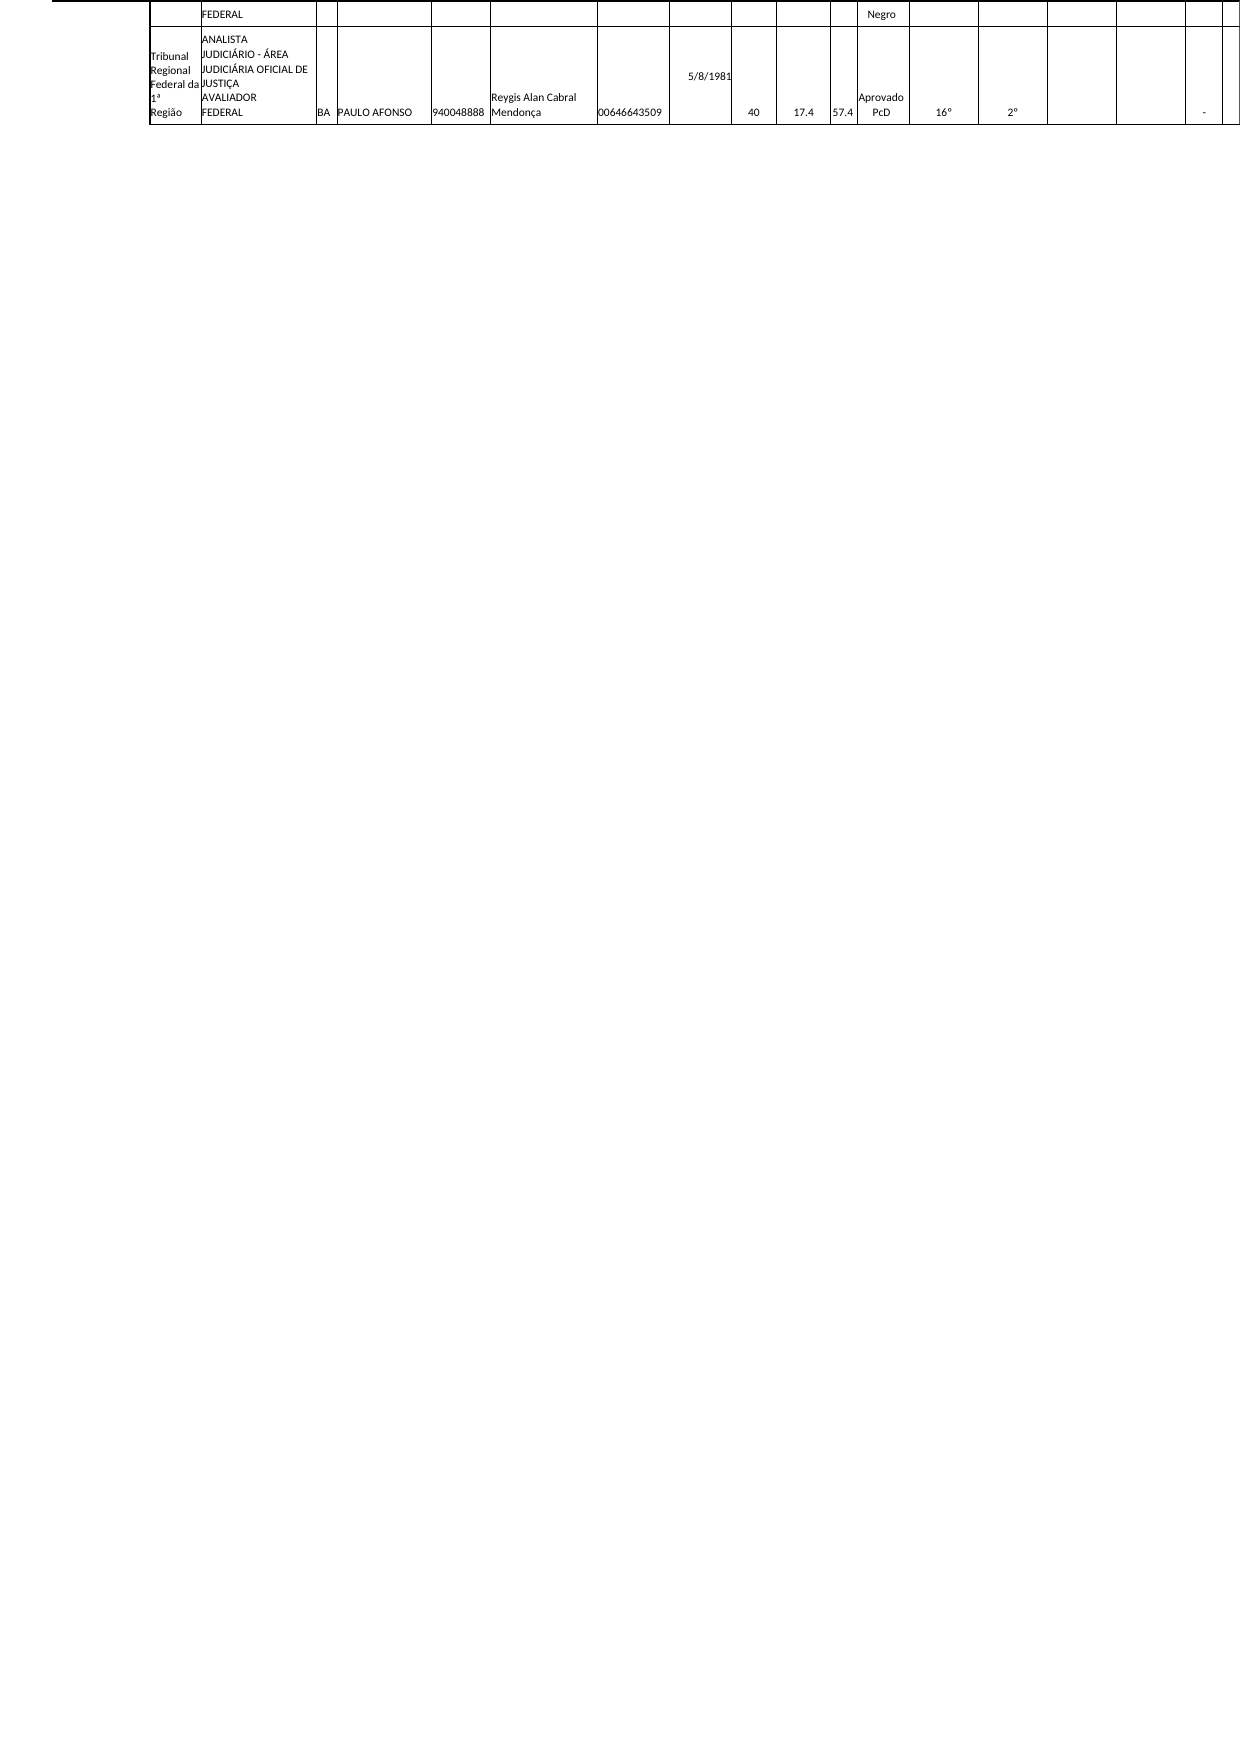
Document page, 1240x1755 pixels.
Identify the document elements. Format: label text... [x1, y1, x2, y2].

table_cell Reygis Alan Cabral Mendonça [491, 27, 597, 124]
table_cell 940048888 [432, 27, 490, 124]
table_cell [1048, 2, 1116, 26]
table_cell [910, 2, 978, 26]
table_cell [432, 2, 490, 26]
table_cell 17.4 [777, 27, 830, 124]
table_cell [1117, 2, 1185, 26]
table_cell Tribunal Regional Federal da 1ª Região [151, 27, 201, 124]
table_cell [732, 2, 776, 26]
table_cell 00646643509 [598, 27, 669, 124]
table_cell [338, 2, 431, 26]
table_cell PAULO AFONSO [338, 27, 431, 124]
table_cell ANALISTA JUDICIÁRIO - ÁREA JUDICIÁRIA OFICIAL DE JUSTIÇA AVALIADOR FEDERAL [202, 27, 316, 124]
table_cell [317, 2, 337, 26]
table_cell Negro [858, 2, 909, 26]
table_cell Aprovado PcD [858, 27, 909, 124]
table_cell [1117, 27, 1185, 124]
table_cell 40 [732, 27, 776, 124]
table_cell FEDERAL [202, 2, 316, 26]
table_cell 5/8/1981 [670, 27, 731, 124]
table_cell [670, 2, 731, 26]
table_cell [979, 2, 1047, 26]
table_cell [831, 2, 857, 26]
table_cell 2º [979, 27, 1047, 124]
table_cell [1048, 27, 1116, 124]
table_cell [491, 2, 597, 26]
table_cell S [1223, 27, 1239, 124]
table_cell 16º [910, 27, 978, 124]
table_cell [151, 2, 201, 26]
table_cell S [1223, 2, 1239, 26]
table_cell - [1186, 27, 1222, 124]
table_cell 57.4 [831, 27, 857, 124]
table_cell BA [317, 27, 337, 124]
table_cell [777, 2, 830, 26]
table_cell [598, 2, 669, 26]
table_cell - [1186, 2, 1222, 26]
